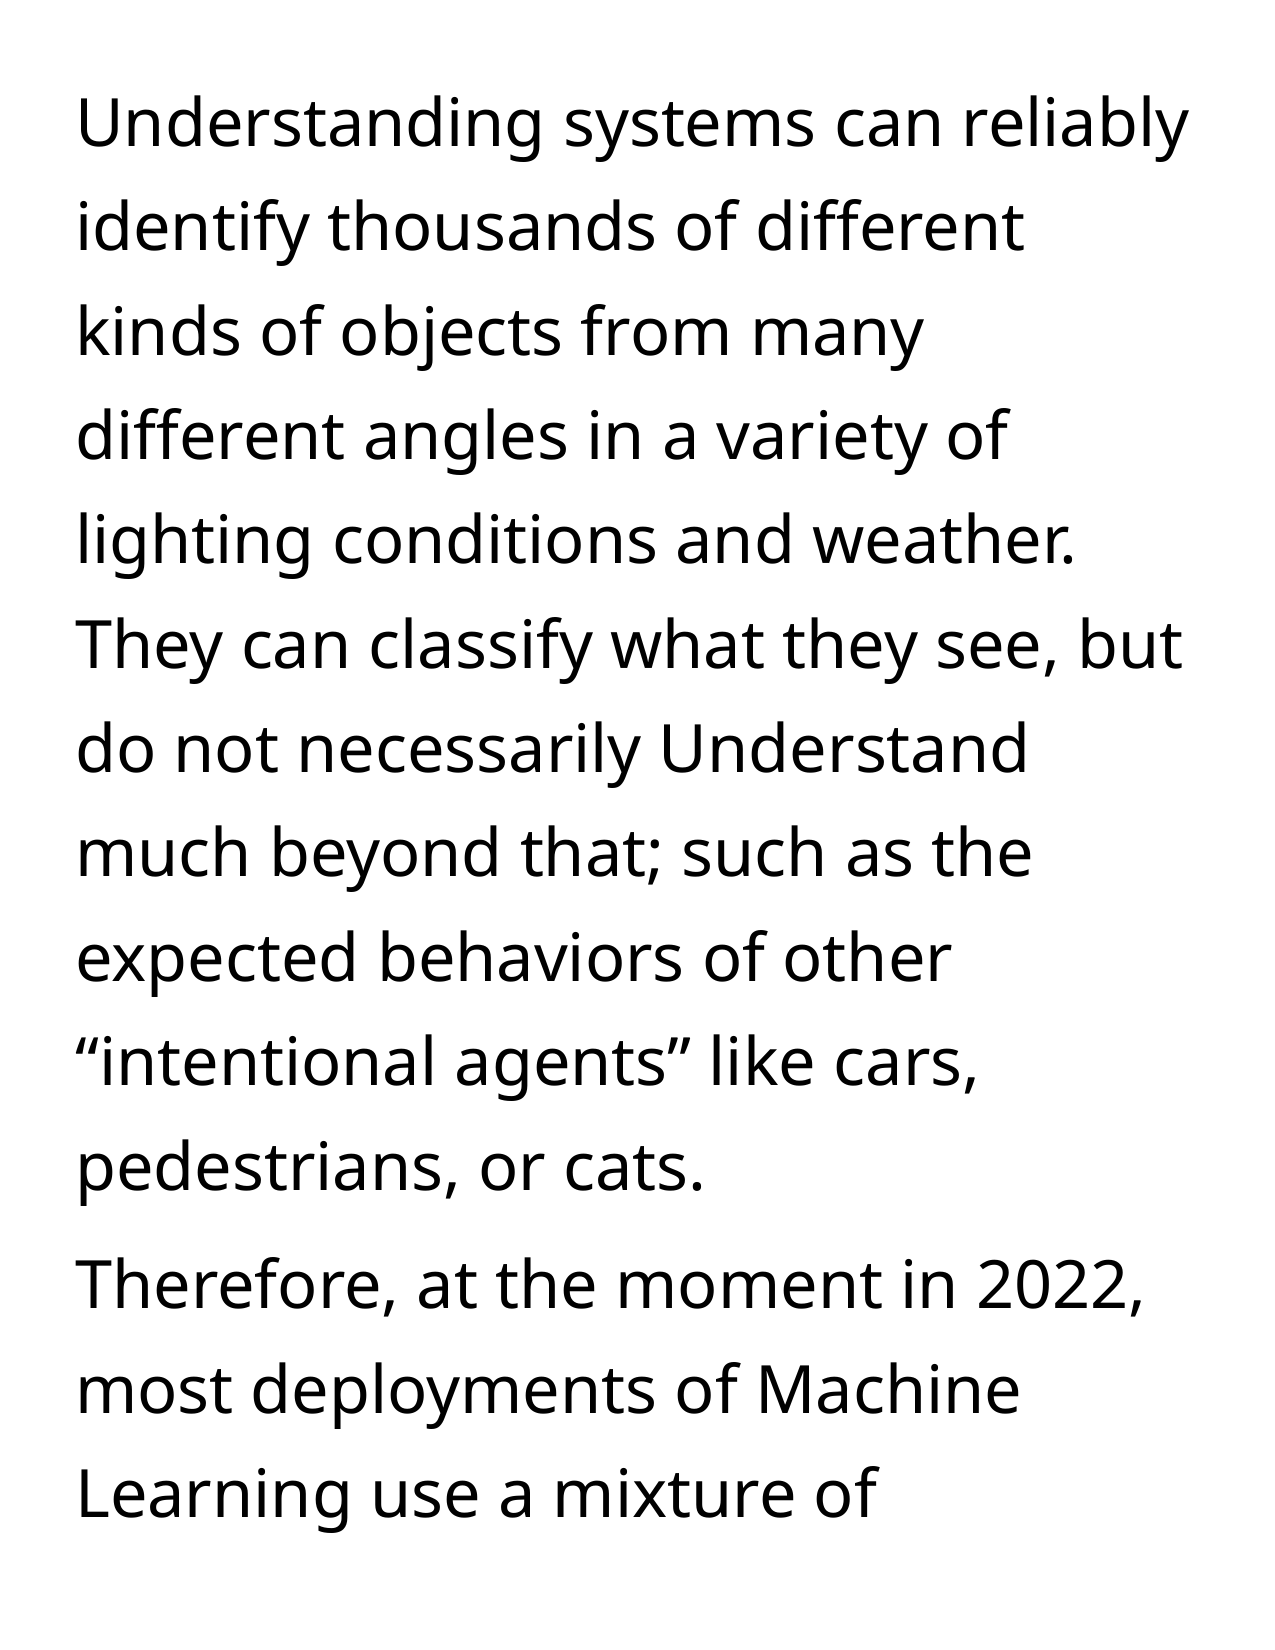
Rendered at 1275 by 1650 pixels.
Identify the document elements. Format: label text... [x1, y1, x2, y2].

text Therefore, at the moment in 2022, most deployments of Machine Learning use a mixture of [75, 1238, 1200, 1537]
text Understanding systems can reliably identify thousands of different kinds of objects from many different angles in a variety of lighting conditions and weather. They can classify what they see, but do not necessarily Understand much beyond that; such as the expected behaviors of other “intentional agents” like cars, pedestrians, or cats. [75, 75, 1200, 1209]
